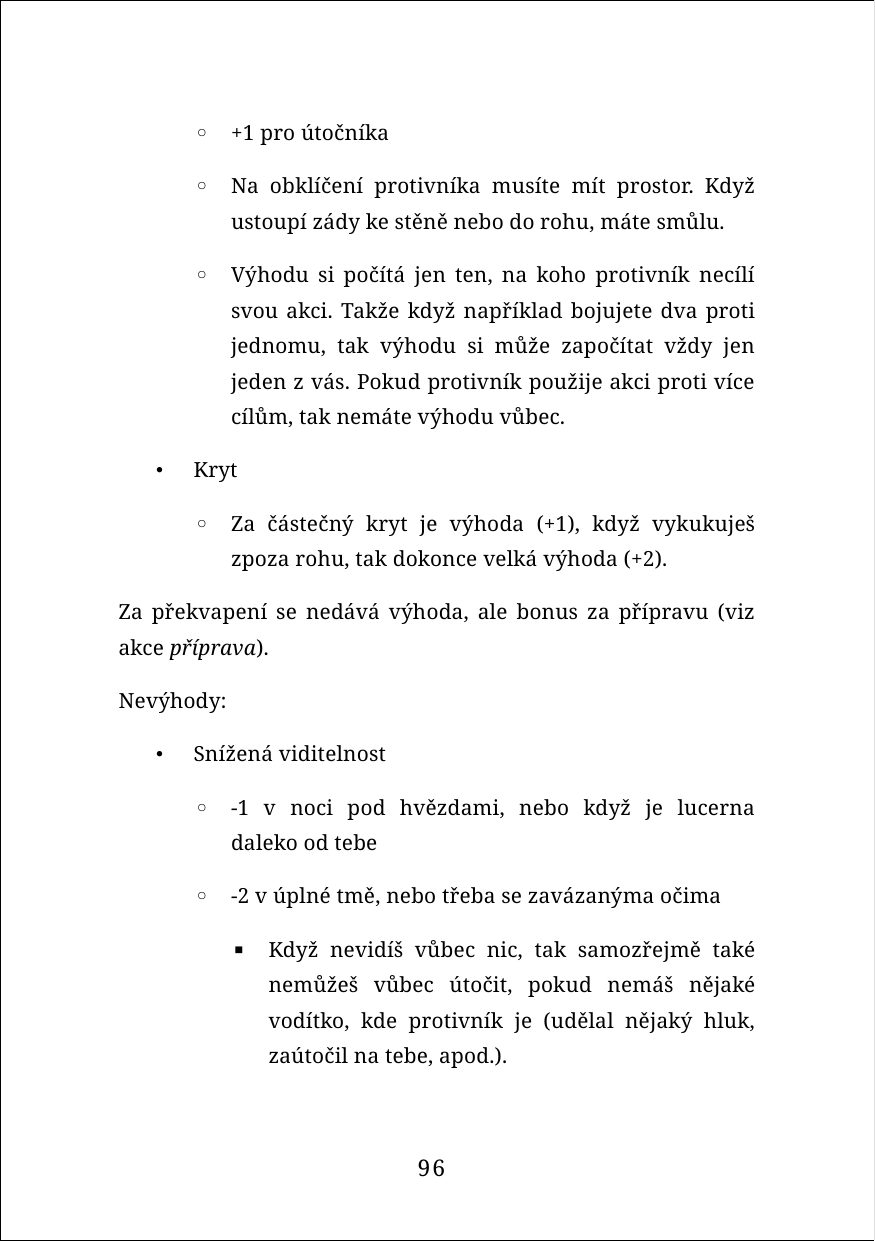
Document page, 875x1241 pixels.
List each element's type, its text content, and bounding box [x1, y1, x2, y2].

list -1 v noci pod hvězdami, nebo když je lucerna daleko od tebe [193, 793, 756, 857]
list -2 v úplné tmě, nebo třeba se zavázanýma očima [193, 881, 756, 910]
list Na obklíčení protivníka musíte mít prostor. Když ustoupí zády ke stěně nebo do rohu, máte smůlu. [193, 171, 756, 235]
list Výhodu si počítá jen ten, na koho protivník necílí svou akci. Takže když například bojujete dva proti jednomu, tak výhodu si může započítat vždy jen jeden z vás. Pokud protivník použije akci proti více cílům, tak nemáte výhodu vůbec. [193, 260, 756, 431]
list +1 pro útočníka [193, 118, 756, 147]
text Nevýhody: [118, 686, 756, 715]
list Snížená viditelnost [156, 739, 756, 768]
list Kryt [156, 456, 756, 484]
text Za překvapení se nedává výhoda, ale bonus za přípravu (viz akce příprava). [118, 597, 756, 661]
list Za částečný kryt je výhoda (+1), když vykukuješ zpoza rohu, tak dokonce velká výhoda (+2). [193, 509, 756, 573]
list Když nevidíš vůbec nic, tak samozřejmě také nemůžeš vůbec útočit, pokud nemáš nějaké vodítko, kde protivník je (udělal nějaký hluk, zaútočil na tebe, apod.). [231, 935, 756, 1070]
